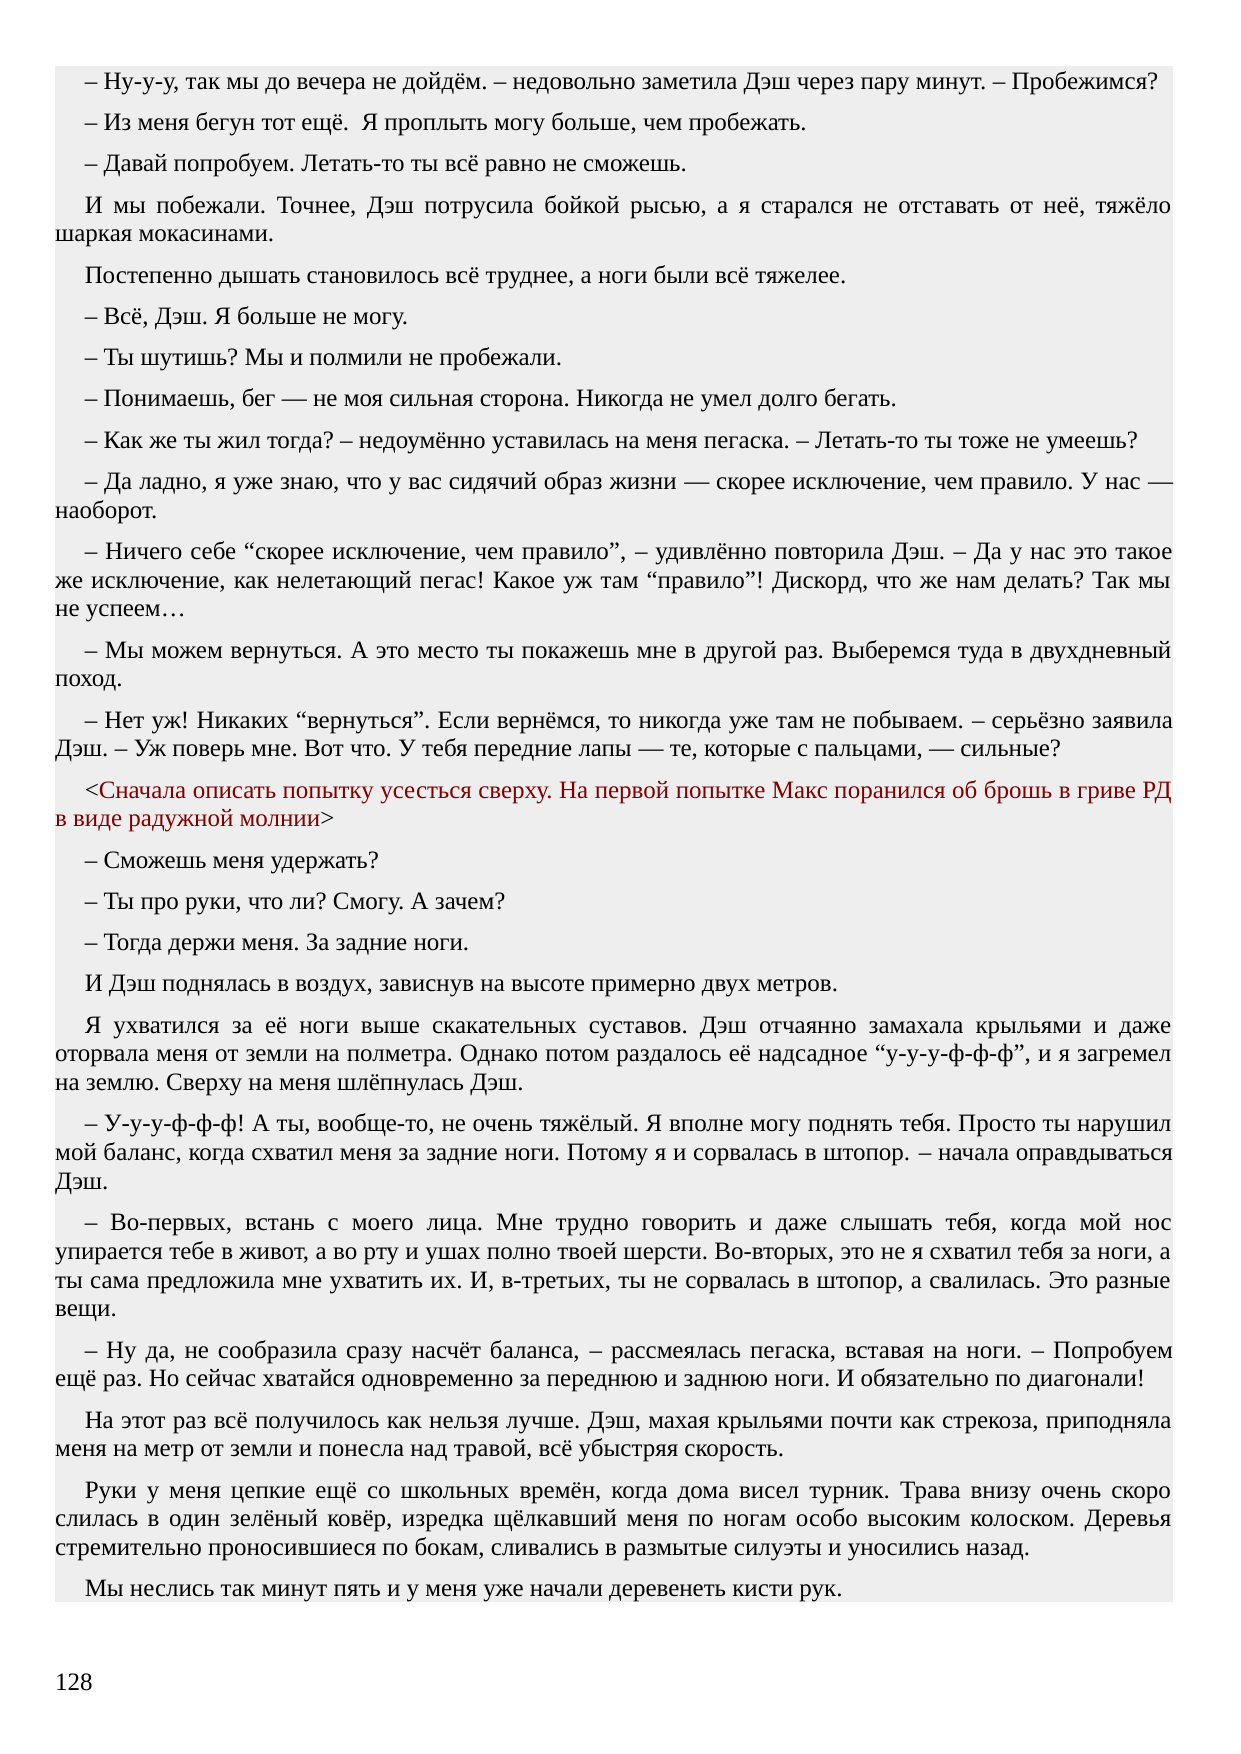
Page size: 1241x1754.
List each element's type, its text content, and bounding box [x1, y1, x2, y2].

text – Давай попробуем. Летать-то ты всё равно не сможешь. [55, 148, 1173, 177]
text – Ничего себе “скорее исключение, чем правило”, – удивлённо повторила Дэш. – Да у нас это такое же исключение, как нелетающий пегас! Какое уж там “правило”! Дискорд, что же нам делать? Так мы не успеем… [55, 536, 1173, 622]
text – Мы можем вернуться. А это место ты покажешь мне в другой раз. Выберемся туда в двухдневный поход. [55, 635, 1173, 692]
text – Ну да, не сообразила сразу насчёт баланса, – рассмеялась пегаска, вставая на ноги. – Попробуем ещё раз. Но сейчас хватайся одновременно за переднюю и заднюю ноги. И обязательно по диагонали! [55, 1335, 1173, 1392]
text Мы неслись так минут пять и у меня уже начали деревенеть кисти рук. [55, 1573, 1173, 1602]
text – Из меня бегун тот ещё. Я проплыть могу больше, чем пробежать. [55, 107, 1173, 136]
text – Всё, Дэш. Я больше не могу. [55, 301, 1173, 330]
text – Ты шутишь? Мы и полмили не пробежали. [55, 342, 1173, 371]
text – У-у-у-ф-ф-ф! А ты, вообще-то, не очень тяжёлый. Я вполне могу поднять тебя. Просто ты нарушил мой баланс, когда схватил меня за задние ноги. Потому я и сорвалась в штопор. – начала оправдываться Дэш. [55, 1108, 1173, 1195]
text – Ну-у-у, так мы до вечера не дойдём. – недовольно заметила Дэш через пару минут. – Пробежимся? [55, 66, 1173, 95]
text – Сможешь меня удержать? [55, 845, 1173, 873]
text И Дэш поднялась в воздух, зависнув на высоте примерно двух метров. [55, 968, 1173, 997]
text – Понимаешь, бег — не моя сильная сторона. Никогда не умел долго бегать. [55, 383, 1173, 412]
text – Нет уж! Никаких “вернуться”. Если вернёмся, то никогда уже там не побываем. – серьёзно заявила Дэш. – Уж поверь мне. Вот что. У тебя передние лапы — те, которые с пальцами, — сильные? [55, 705, 1173, 762]
text – Да ладно, я уже знаю, что у вас сидячий образ жизни — скорее исключение, чем правило. У нас — наоборот. [55, 466, 1173, 523]
text Руки у меня цепкие ещё со школьных времён, когда дома висел турник. Трава внизу очень скоро слилась в один зелёный ковёр, изредка щёлкавший меня по ногам особо высоким колоском. Деревья стремительно проносившиеся по бокам, сливались в размытые силуэты и уносились назад. [55, 1475, 1173, 1561]
text На этот раз всё получилось как нельзя лучше. Дэш, махая крыльями почти как стрекоза, приподняла меня на метр от земли и понесла над травой, всё убыстряя скорость. [55, 1405, 1173, 1462]
text – Как же ты жил тогда? – недоумённо уставилась на меня пегаска. – Летать-то ты тоже не умеешь? [55, 425, 1173, 453]
text – Во-первых, встань с моего лица. Мне трудно говорить и даже слышать тебя, когда мой нос упирается тебе в живот, а во рту и ушах полно твоей шерсти. Во-вторых, это не я схватил тебя за ноги, а ты сама предложила мне ухватить их. И, в-третьих, ты не сорвалась в штопор, а свалилась. Это разные вещи. [55, 1207, 1173, 1322]
text И мы побежали. Точнее, Дэш потрусила бойкой рысью, а я старался не отставать от неё, тяжёло шаркая мокасинами. [55, 190, 1173, 247]
text Я ухватился за её ноги выше скакательных суставов. Дэш отчаянно замахала крыльями и даже оторвала меня от земли на полметра. Однако потом раздалось её надсадное “у-у-у-ф-ф-ф”, и я загремел на землю. Сверху на меня шлёпнулась Дэш. [55, 1010, 1173, 1096]
text – Ты про руки, что ли? Смогу. А зачем? [55, 886, 1173, 915]
text Постепенно дышать становилось всё труднее, а ноги были всё тяжелее. [55, 260, 1173, 288]
text – Тогда держи меня. За задние ноги. [55, 927, 1173, 956]
text <Cначала описать попытку усесться сверху. На первой попытке Макс поранился об брошь в гриве РД в виде радужной молнии> [55, 775, 1173, 832]
